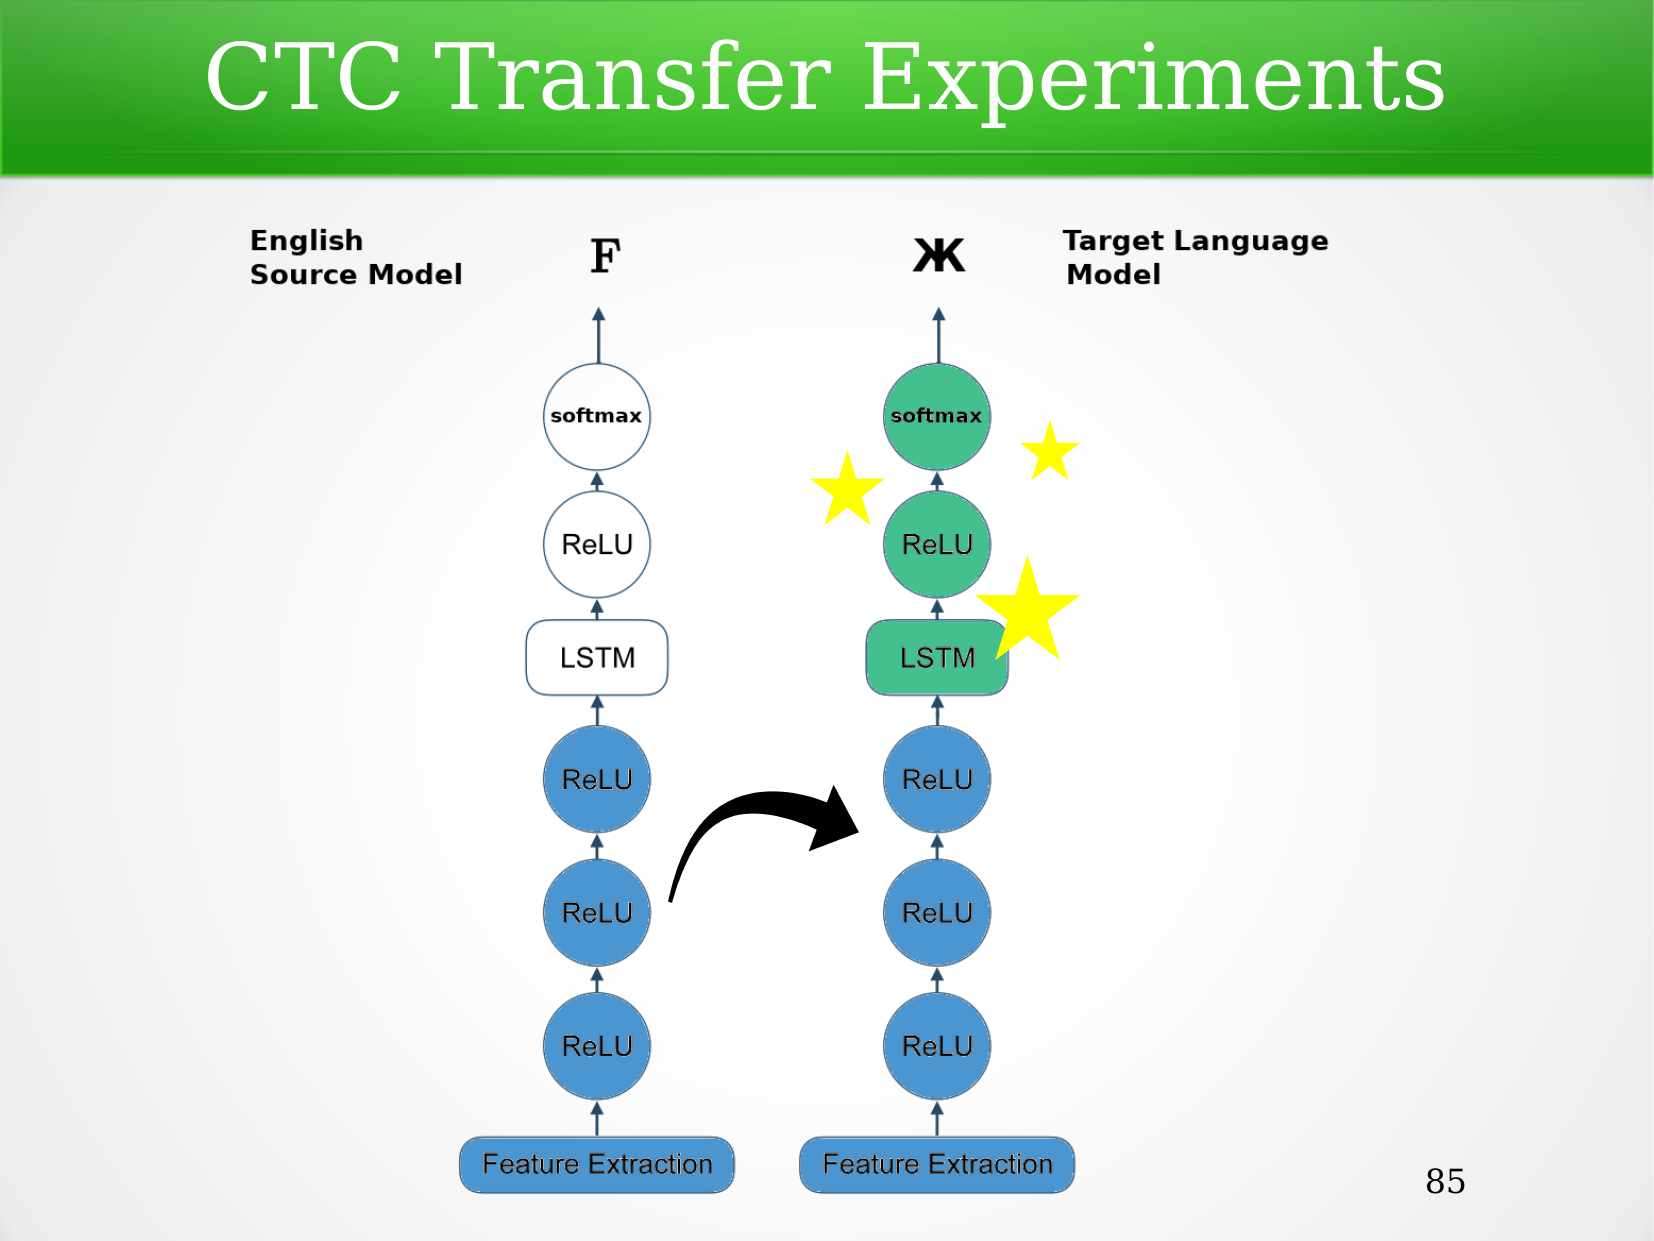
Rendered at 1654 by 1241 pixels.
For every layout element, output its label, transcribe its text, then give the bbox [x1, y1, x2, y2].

text_box [1020, 420, 1081, 481]
picture [0, 0, 1654, 1241]
text_box [975, 555, 1081, 661]
title CTC Transfer Experiments [82, 11, 1571, 154]
text_box [810, 450, 886, 526]
